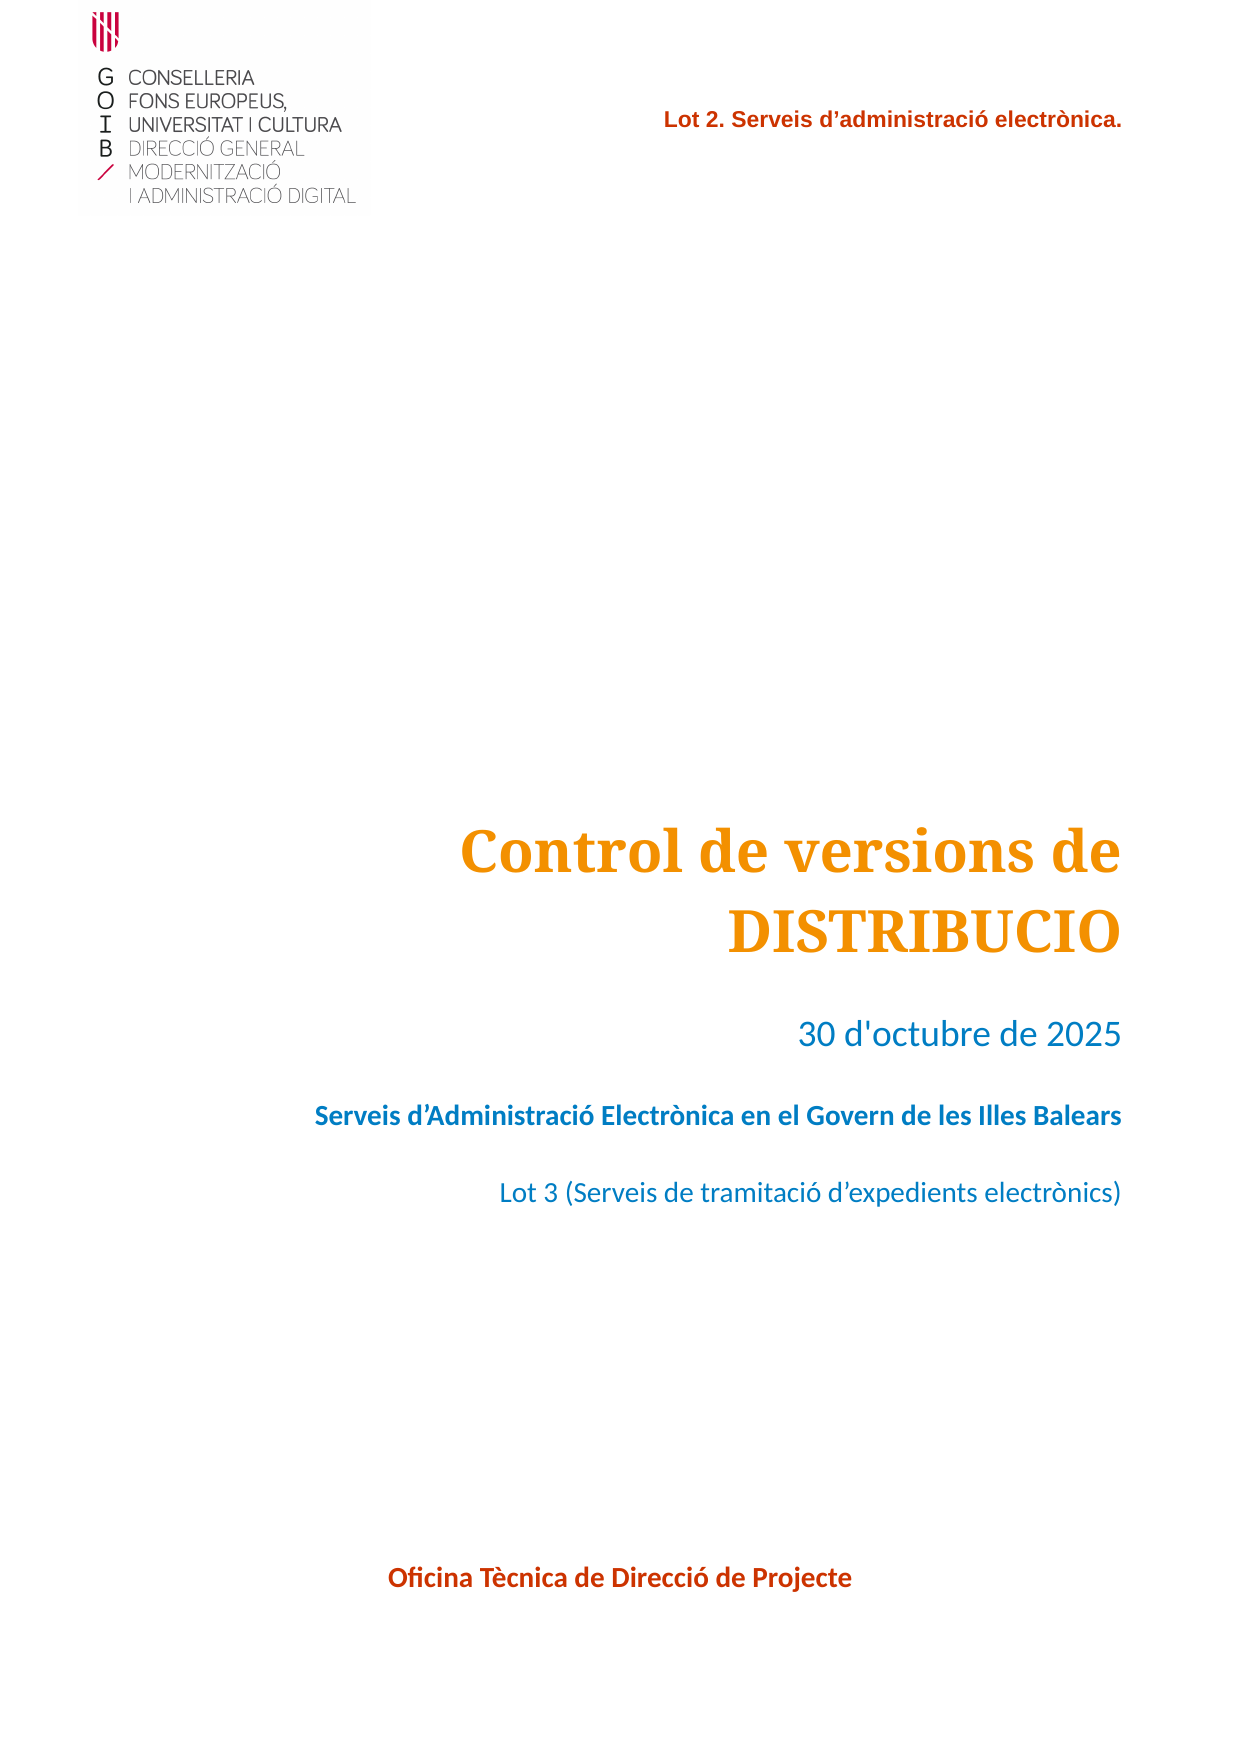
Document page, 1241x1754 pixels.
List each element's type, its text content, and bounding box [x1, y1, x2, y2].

picture [77, 0, 371, 216]
text Control de versions de DISTRIBUCIO [118, 810, 1122, 969]
text Oficina Tècnica de Direcció de Projecte [118, 1559, 1122, 1594]
text Serveis d’Administració Electrònica en el Govern de les Illes Balears [118, 1097, 1122, 1133]
text Lot 3 (Serveis de tramitació d’expedients electrònics) [118, 1174, 1122, 1210]
text 30 d'octubre de 2025 [118, 1010, 1122, 1056]
